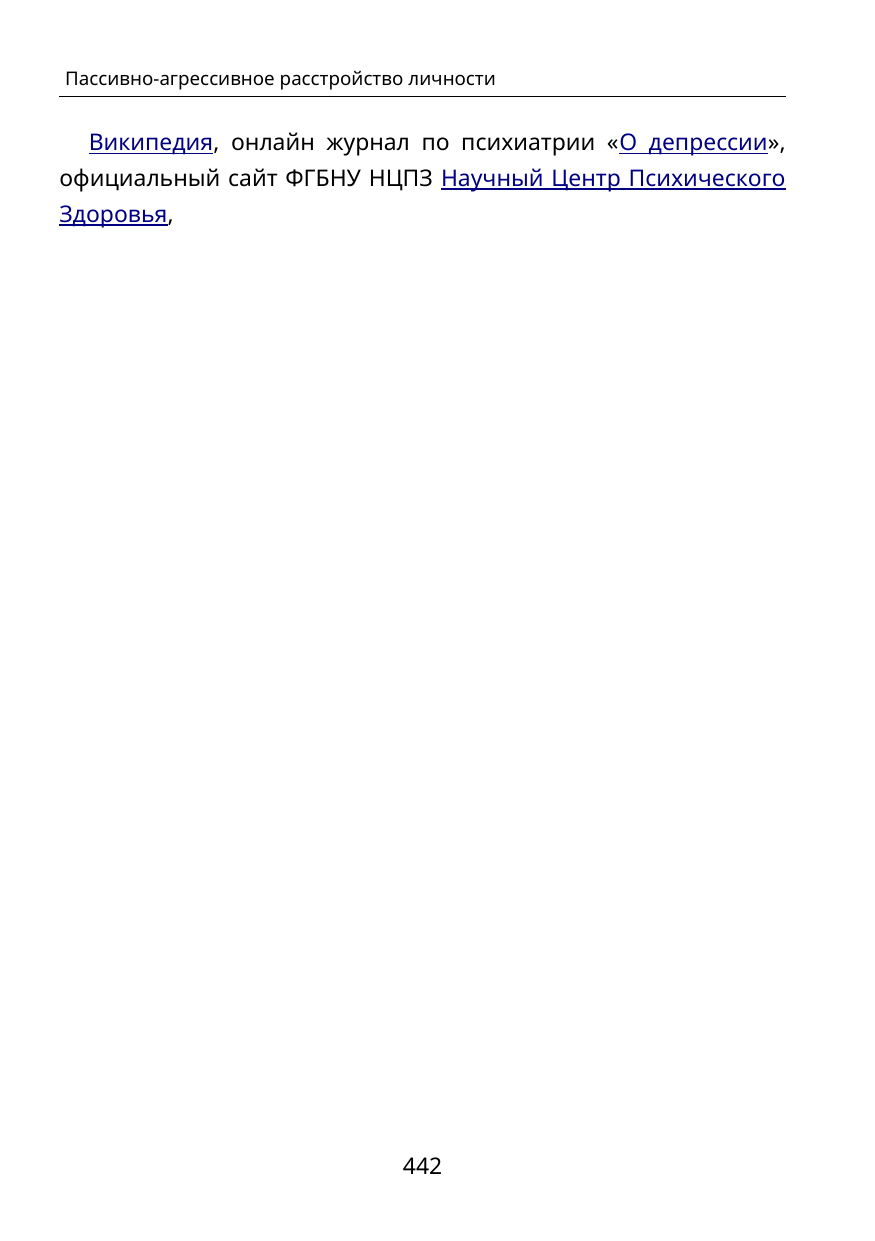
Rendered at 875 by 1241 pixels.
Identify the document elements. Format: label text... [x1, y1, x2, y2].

text Википедия, онлайн журнал по психиатрии «О депрессии», официальный сайт ФГБНУ НЦПЗ Научный Центр Психического Здоровья, [59, 126, 786, 229]
